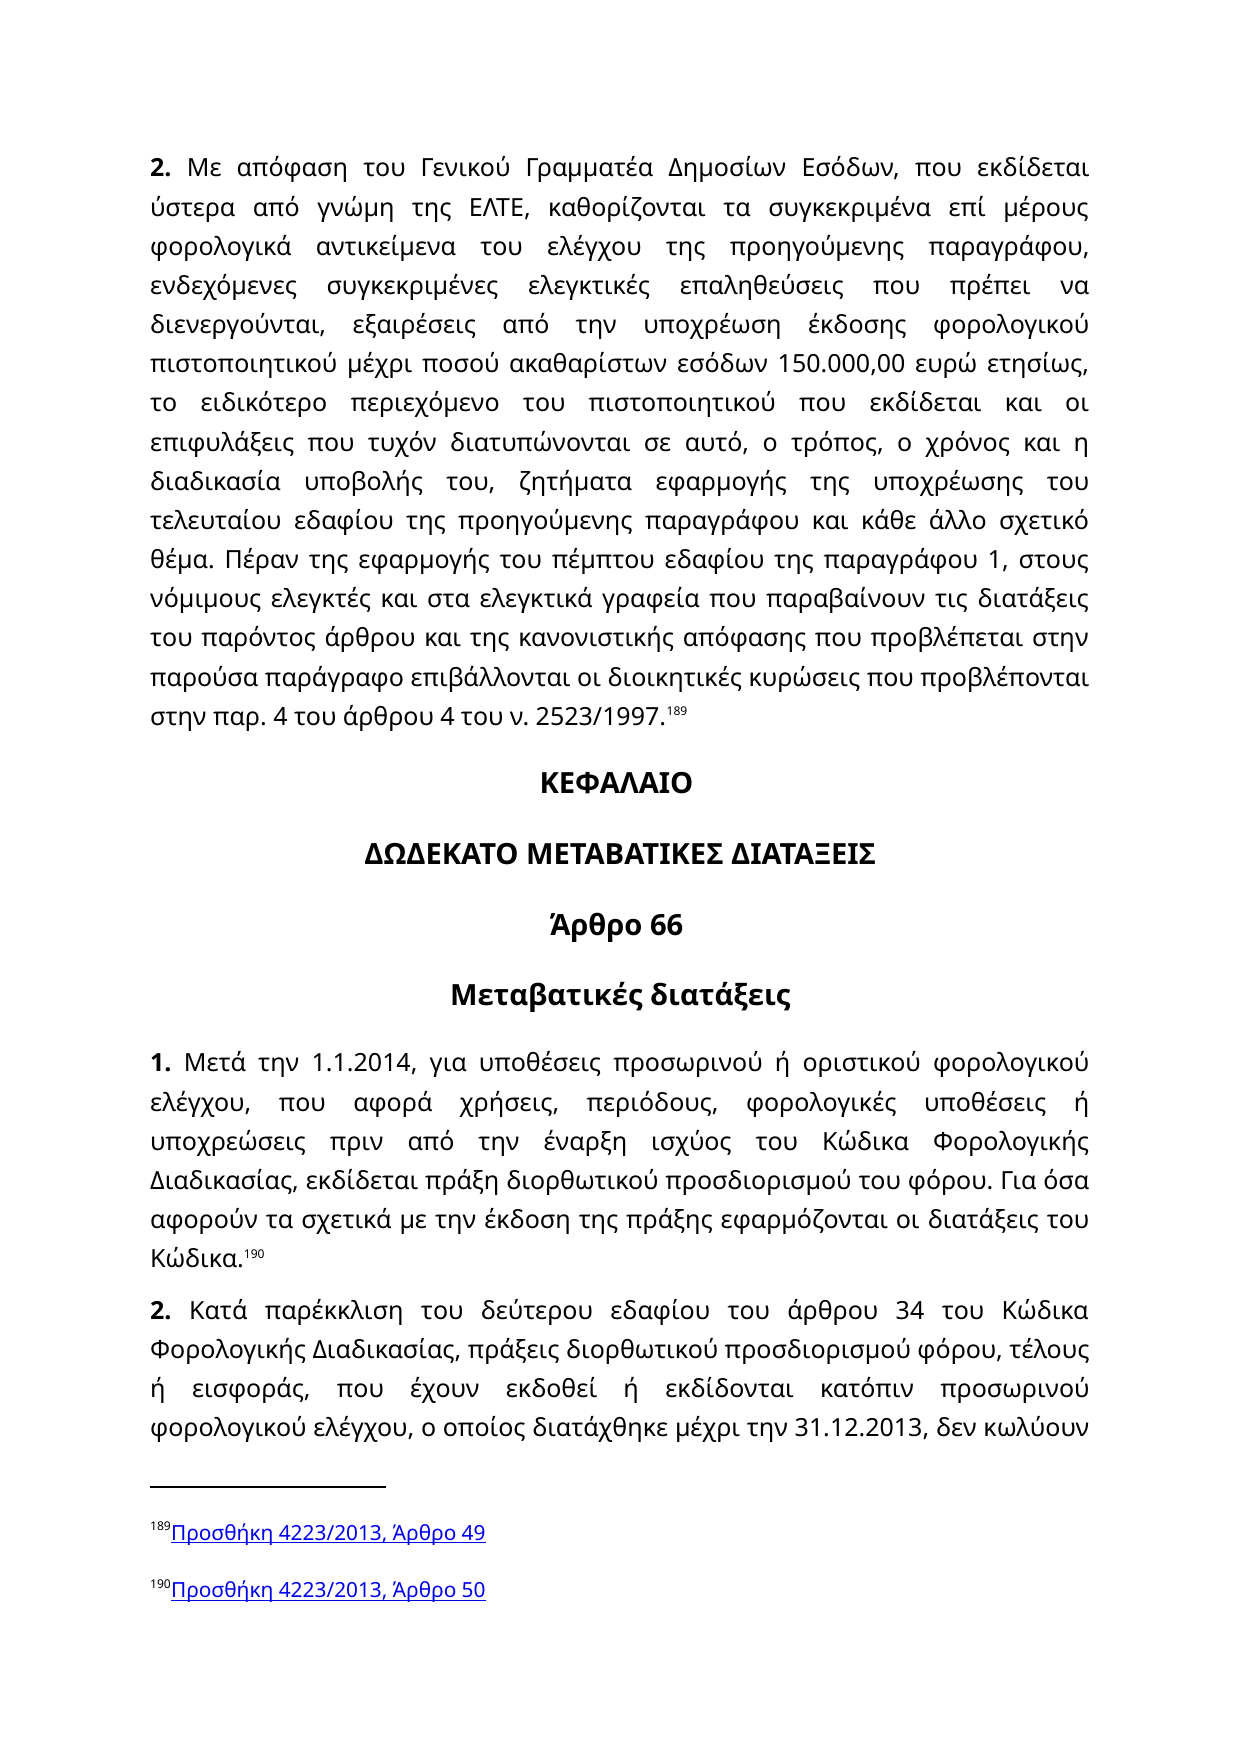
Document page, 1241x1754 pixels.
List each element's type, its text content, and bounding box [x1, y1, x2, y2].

text 2. Με απόφαση του Γενικού Γραμματέα Δημοσίων Εσόδων, που εκδίδεται ύστερα από γνώμη της ΕΛΤΕ, καθορίζονται τα συγκεκριμένα επί μέρους φορολογικά αντικείμενα του ελέγχου της προηγούμενης παραγράφου, ενδεχόμενες συγκεκριμένες ελεγκτικές επαληθεύσεις που πρέπει να διενεργούνται, εξαιρέσεις από την υποχρέωση έκδοσης φορολογικού πιστοποιητικού μέχρι ποσού ακαθαρίστων εσόδων 150.000,00 ευρώ ετησίως, το ειδικότερο περιεχόμενο του πιστοποιητικού που εκδίδεται και οι επιφυλάξεις που τυχόν διατυπώνονται σε αυτό, ο τρόπος, ο χρόνος και η διαδικασία υποβολής του, ζητήματα εφαρμογής της υποχρέωσης του τελευταίου εδαφίου της προηγούμενης παραγράφου και κάθε άλλο σχετικό θέμα. Πέραν της εφαρμογής του πέμπτου εδαφίου της παραγράφου 1, στους νόμιμους ελεγκτές και στα ελεγκτικά γραφεία που παραβαίνουν τις διατάξεις του παρόντος άρθρου και της κανονιστικής απόφασης που προβλέπεται στην παρούσα παράγραφο επιβάλλονται οι διοικητικές κυρώσεις που προβλέπονται στην παρ. 4 του άρθρου 4 του ν. 2523/1997. [150, 150, 1090, 732]
text 1. Μετά την 1.1.2014, για υποθέσεις προσωρινού ή οριστικού φορολογικού ελέγχου, που αφορά χρήσεις, περιόδους, φορολογικές υποθέσεις ή υποχρεώσεις πριν από την έναρξη ισχύος του Κώδικα Φορολογικής Διαδικασίας, εκδίδεται πράξη διορθωτικού προσδιορισμού του φόρου. Για όσα αφορούν τα σχετικά με την έκδοση της πράξης εφαρμόζονται οι διατάξεις του Κώδικα. [150, 1045, 1090, 1275]
subtitle ΔΩΔΕΚΑΤΟ ΜΕΤΑΒΑΤΙΚΕΣ ΔΙΑΤΑΞΕΙΣ [150, 833, 1090, 873]
text Προσθήκη 4223/2013, Άρθρο 49 [150, 1518, 1090, 1546]
text Προσθήκη 4223/2013, Άρθρο 50 [150, 1576, 1090, 1604]
subtitle ΚΕΦΑΛΑΙΟ [150, 762, 1090, 802]
subtitle Άρθρο 66 [150, 904, 1090, 943]
text 2. Κατά παρέκκλιση του δεύτερου εδαφίου του άρθρου 34 του Κώδικα Φορολογικής Διαδικασίας, πράξεις διορθωτικού προσδιορισμού φόρου, τέλους ή εισφοράς, που έχουν εκδοθεί ή εκδίδονται κατόπιν προσωρινού φορολογικού ελέγχου, ο οποίος διατάχθηκε μέχρι την 31.12.2013, δεν κωλύουν [150, 1292, 1090, 1444]
subtitle Μεταβατικές διατάξεις [150, 974, 1090, 1014]
